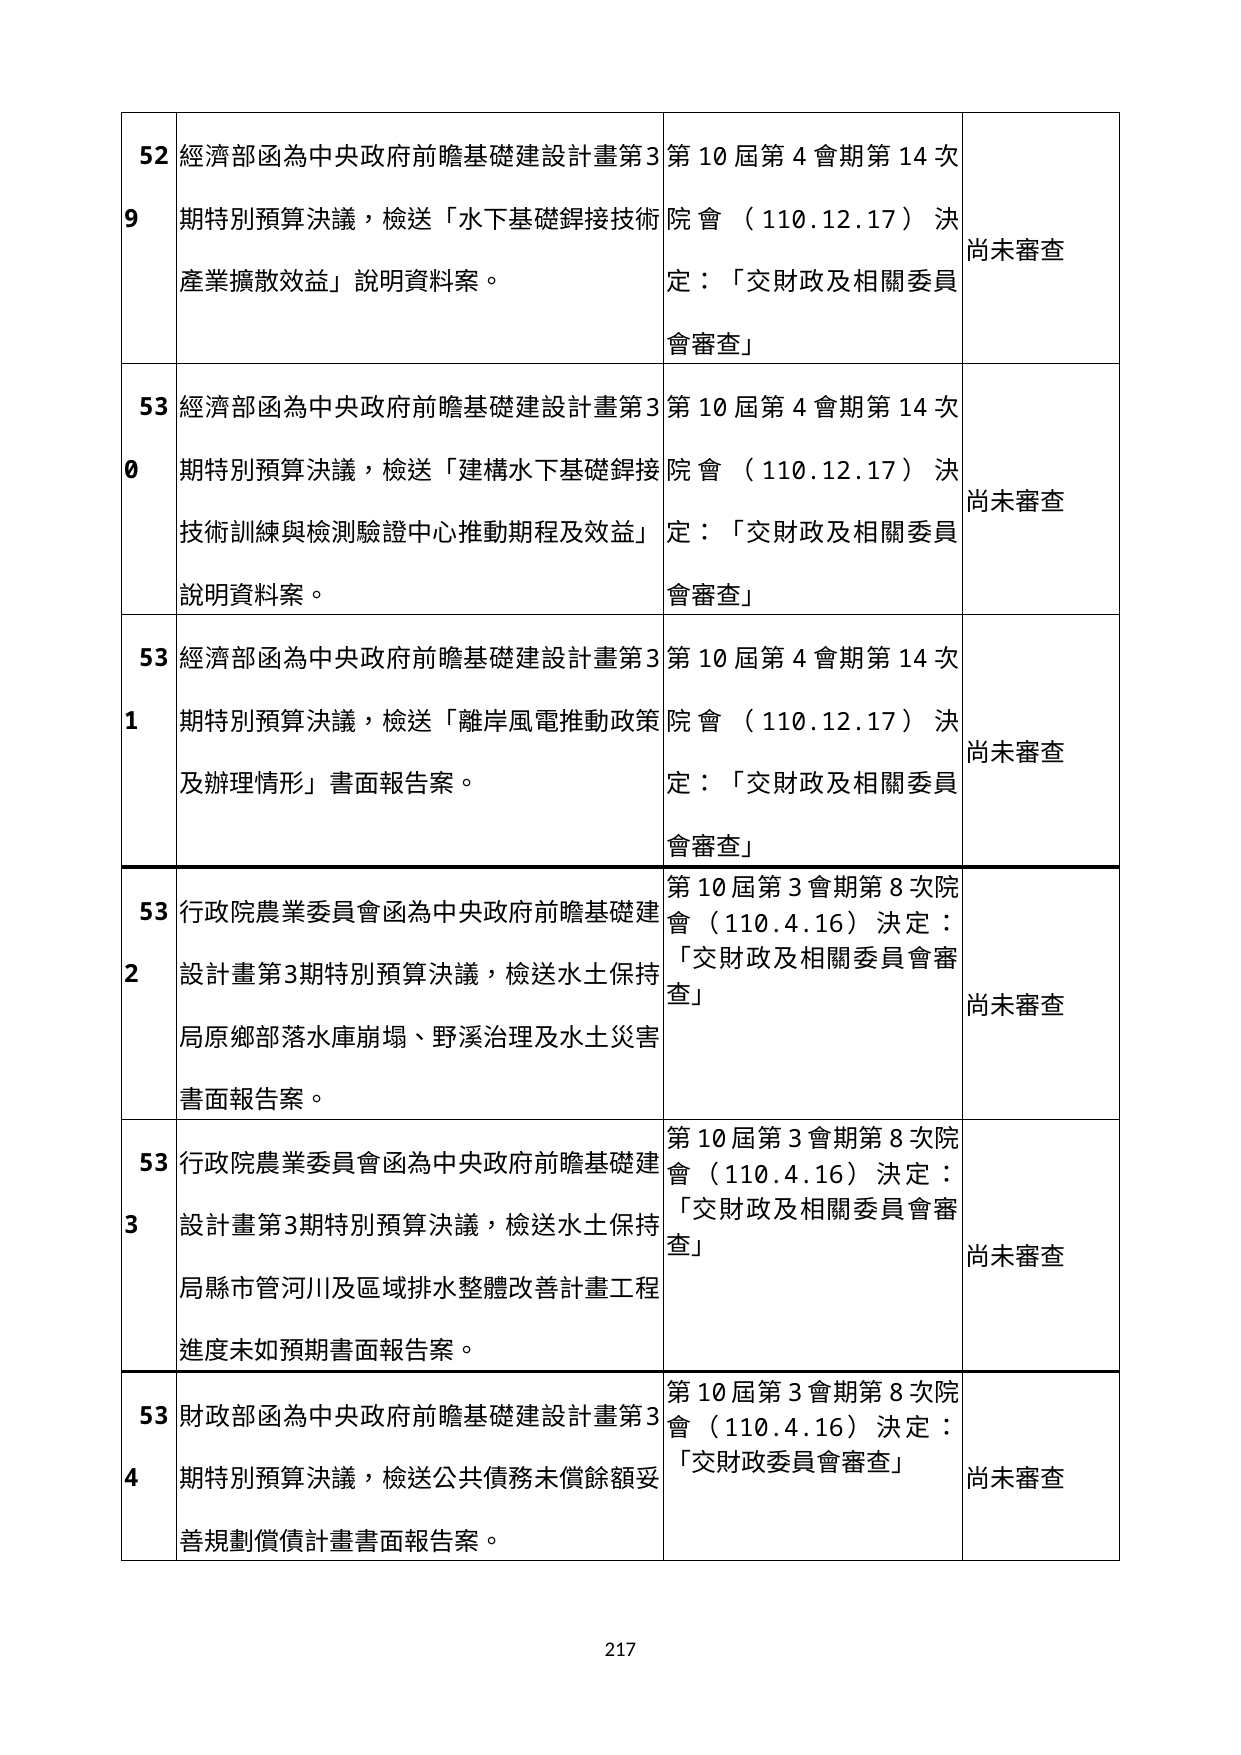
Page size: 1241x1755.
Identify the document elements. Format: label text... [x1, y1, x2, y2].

table_cell [122, 869, 176, 1118]
table_cell 尚未審查 [963, 113, 1119, 363]
table_cell 財政部函為中央政府前瞻基礎建設計畫第3期特別預算決議，檢送公共債務未償餘額妥善規劃償債計畫書面報告案。 [177, 1373, 663, 1560]
table_cell 第10屆第3會期第8次院會（110.4.16）決定：「交財政及相關委員會審查」 [664, 869, 962, 1118]
table_cell 第10屆第3會期第8次院會（110.4.16）決定：「交財政委員會審查」 [664, 1373, 962, 1560]
table_cell 行政院農業委員會函為中央政府前瞻基礎建設計畫第3期特別預算決議，檢送水土保持局縣市管河川及區域排水整體改善計畫工程進度未如預期書面報告案。 [177, 1120, 663, 1369]
table_cell 行政院農業委員會函為中央政府前瞻基礎建設計畫第3期特別預算決議，檢送水土保持局原鄉部落水庫崩塌、野溪治理及水土災害書面報告案。 [177, 869, 663, 1118]
table_cell 第10屆第4會期第14次院會（110.12.17）決定：「交財政及相關委員會審查」 [664, 364, 962, 614]
table_cell 尚未審查 [963, 1373, 1119, 1560]
table_cell 第10屆第3會期第8次院會（110.4.16）決定：「交財政及相關委員會審查」 [664, 1120, 962, 1369]
table_cell [122, 364, 176, 614]
table_cell [122, 113, 176, 363]
table_cell 經濟部函為中央政府前瞻基礎建設計畫第3期特別預算決議，檢送「水下基礎銲接技術產業擴散效益」說明資料案。 [177, 113, 663, 363]
table_cell 尚未審查 [963, 869, 1119, 1118]
table_cell 經濟部函為中央政府前瞻基礎建設計畫第3期特別預算決議，檢送「建構水下基礎銲接技術訓練與檢測驗證中心推動期程及效益」說明資料案。 [177, 364, 663, 614]
table_cell [122, 615, 176, 865]
table_cell 尚未審查 [963, 364, 1119, 614]
table_cell 尚未審查 [963, 1120, 1119, 1369]
table_cell 經濟部函為中央政府前瞻基礎建設計畫第3期特別預算決議，檢送「離岸風電推動政策及辦理情形」書面報告案。 [177, 615, 663, 865]
table_cell [122, 1373, 176, 1560]
table_cell [122, 1120, 176, 1369]
table_cell 第10屆第4會期第14次院會（110.12.17）決定：「交財政及相關委員會審查」 [664, 615, 962, 865]
table_cell 尚未審查 [963, 615, 1119, 865]
table_cell 第10屆第4會期第14次院會（110.12.17）決定：「交財政及相關委員會審查」 [664, 113, 962, 363]
